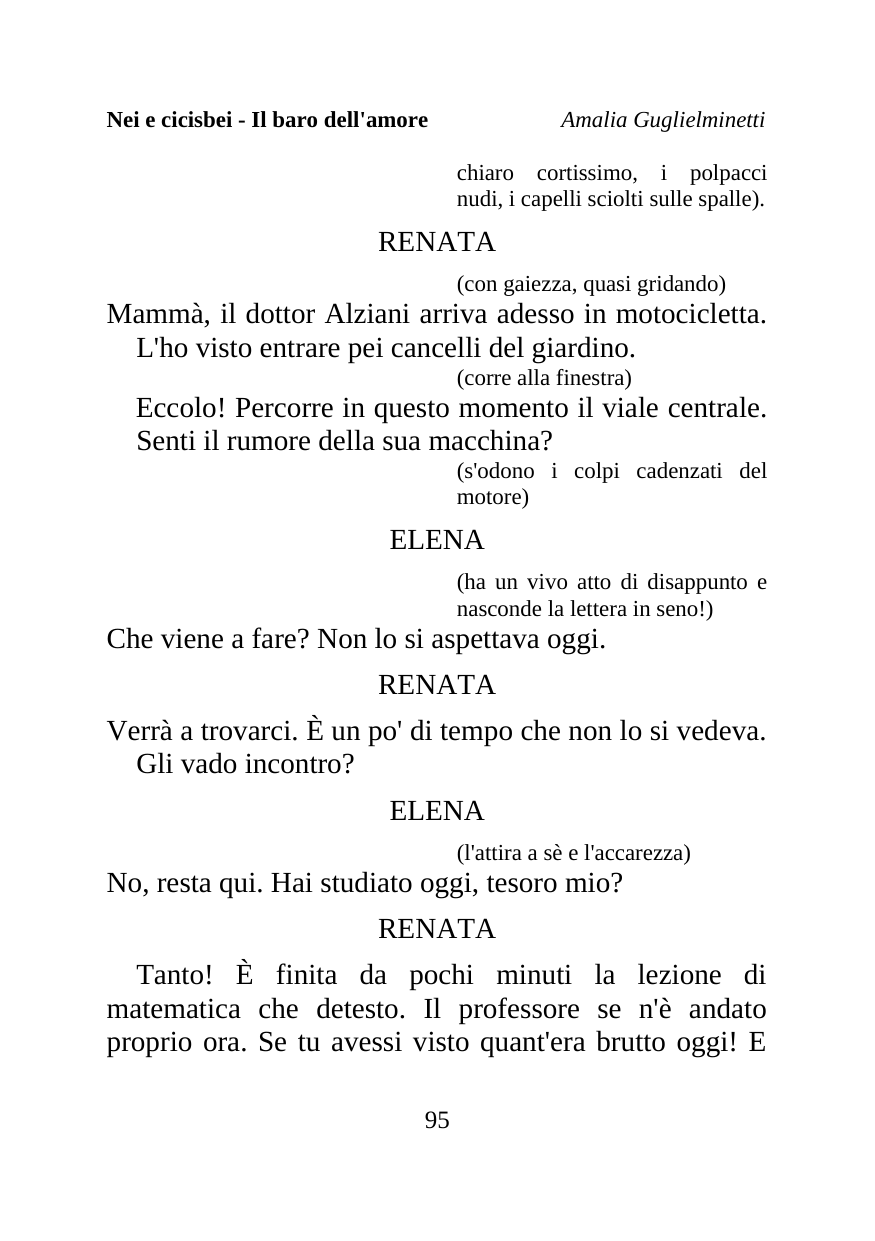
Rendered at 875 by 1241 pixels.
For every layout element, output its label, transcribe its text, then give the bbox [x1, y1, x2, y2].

text Eccolo! Percorre in questo momento il viale centrale. Senti il rumore della sua macchina? [136, 390, 768, 457]
text ELENA [106, 793, 768, 826]
text Mammà, il dottor Alziani arriva adesso in motocicletta. L'ho visto entrare pei cancelli del giardino. [106, 297, 768, 364]
text ELENA [106, 522, 768, 556]
text (corre alla finestra) [457, 364, 768, 390]
text (con gaiezza, quasi gridando) [457, 270, 768, 297]
text No, resta qui. Hai studiato oggi, tesoro mio? [106, 865, 768, 899]
text (s'odono i colpi cadenzati del motore) [457, 457, 768, 510]
text RENATA [106, 224, 768, 258]
text (ha un vivo atto di disappunto e nasconde la lettera in seno!) [457, 568, 768, 621]
text Tanto! È finita da pochi minuti la lezione di matematica che detesto. Il professore se n'è andato proprio ora. Se tu avessi visto quant'era brutto oggi! E [106, 957, 768, 1058]
text RENATA [106, 911, 768, 945]
text chiaro cortissimo, i polpacci nudi, i capelli sciolti sulle spalle). [457, 159, 768, 212]
text RENATA [106, 667, 768, 701]
text (l'attira a sè e l'accarezza) [457, 839, 768, 865]
text Verrà a trovarci. È un po' di tempo che non lo si vedeva. Gli vado incontro? [106, 713, 768, 780]
text Che viene a fare? Non lo si aspettava oggi. [106, 621, 768, 654]
